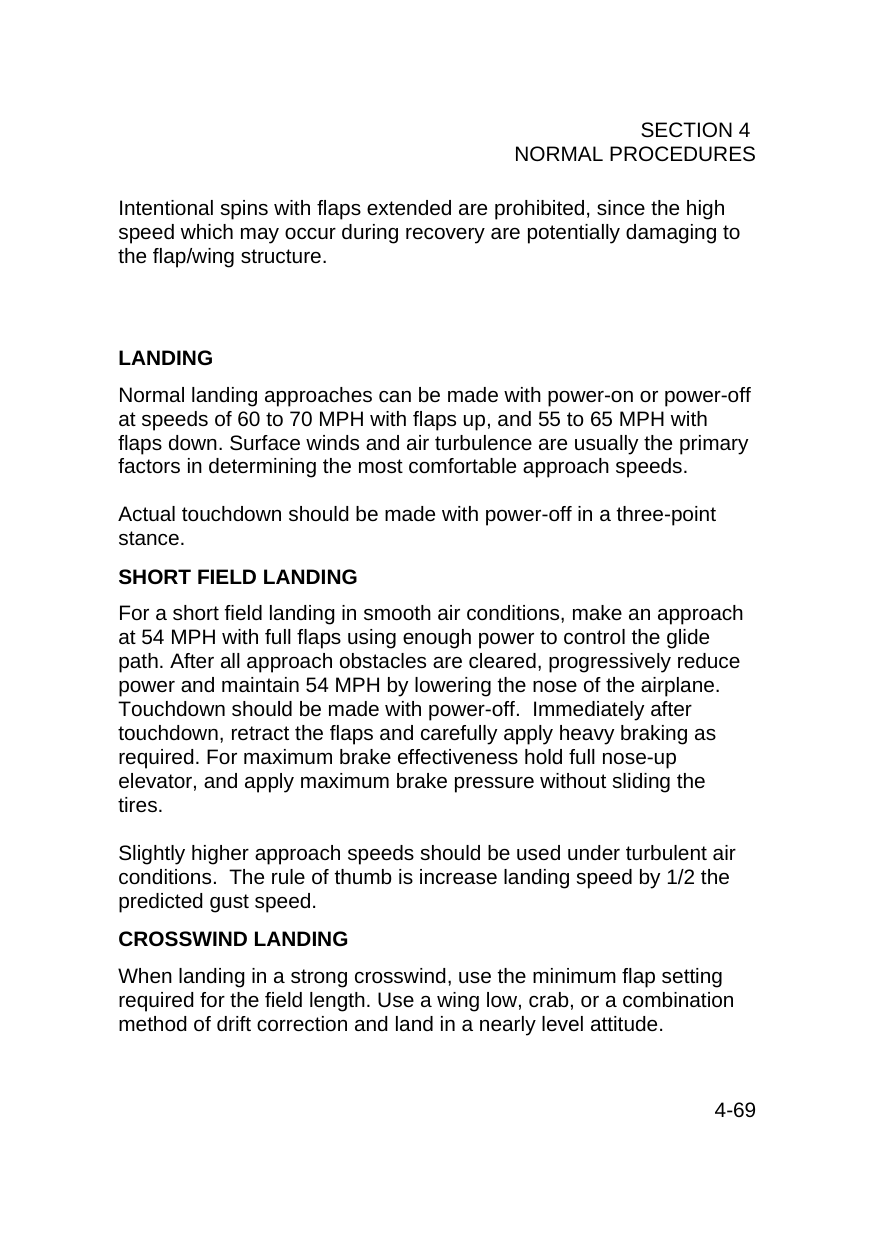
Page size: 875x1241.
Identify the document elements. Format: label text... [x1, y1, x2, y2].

subtitle CROSSWIND LANDING [118, 927, 756, 951]
text Slightly higher approach speeds should be used under turbulent air conditions. The rule of thumb is increase landing speed by 1/2 the predicted gust speed. [118, 841, 756, 913]
text Normal landing approaches can be made with power-on or power-off at speeds of 60 to 70 MPH with flaps up, and 55 to 65 MPH with flaps down. Surface winds and air turbulence are usually the primary factors in determining the most comfortable approach speeds. [118, 382, 756, 478]
text Actual touchdown should be made with power-off in a three-point stance. [118, 502, 756, 550]
text Intentional spins with flaps extended are prohibited, since the high speed which may occur during recovery are potentially damaging to the flap/wing structure. [118, 196, 756, 268]
subtitle SHORT FIELD LANDING [118, 565, 756, 589]
subtitle LANDING [118, 346, 756, 370]
text When landing in a strong crosswind, use the minimum flap setting required for the field length. Use a wing low, crab, or a combination method of drift correction and land in a nearly level attitude. [118, 964, 756, 1036]
text For a short field landing in smooth air conditions, make an approach at 54 MPH with full flaps using enough power to control the glide path. After all approach obstacles are cleared, progressively reduce power and maintain 54 MPH by lowering the nose of the airplane. Touchdown should be made with power-off. Immediately after touchdown, retract the flaps and carefully apply heavy braking as required. For maximum brake effectiveness hold full nose-up elevator, and apply maximum brake pressure without sliding the tires. [118, 601, 756, 817]
